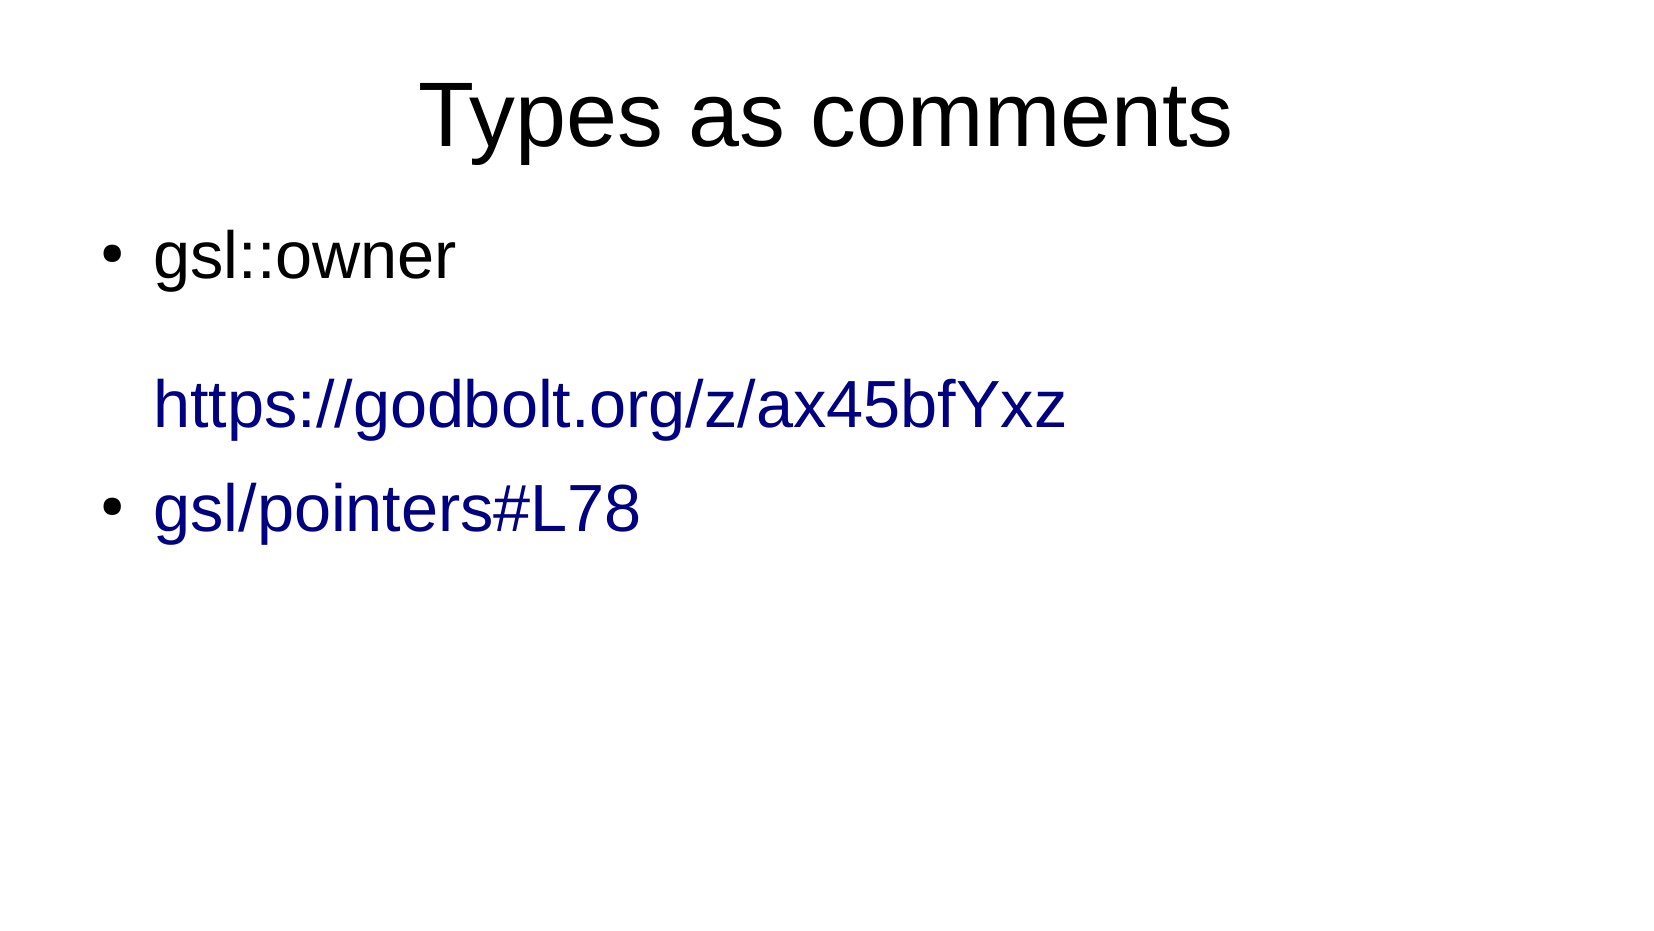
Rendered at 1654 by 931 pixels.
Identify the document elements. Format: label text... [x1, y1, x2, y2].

list gsl::owner https://godbolt.org/z/ax45bfYxz gsl/pointers#L78 [82, 217, 1571, 758]
title Types as comments [82, 37, 1571, 193]
